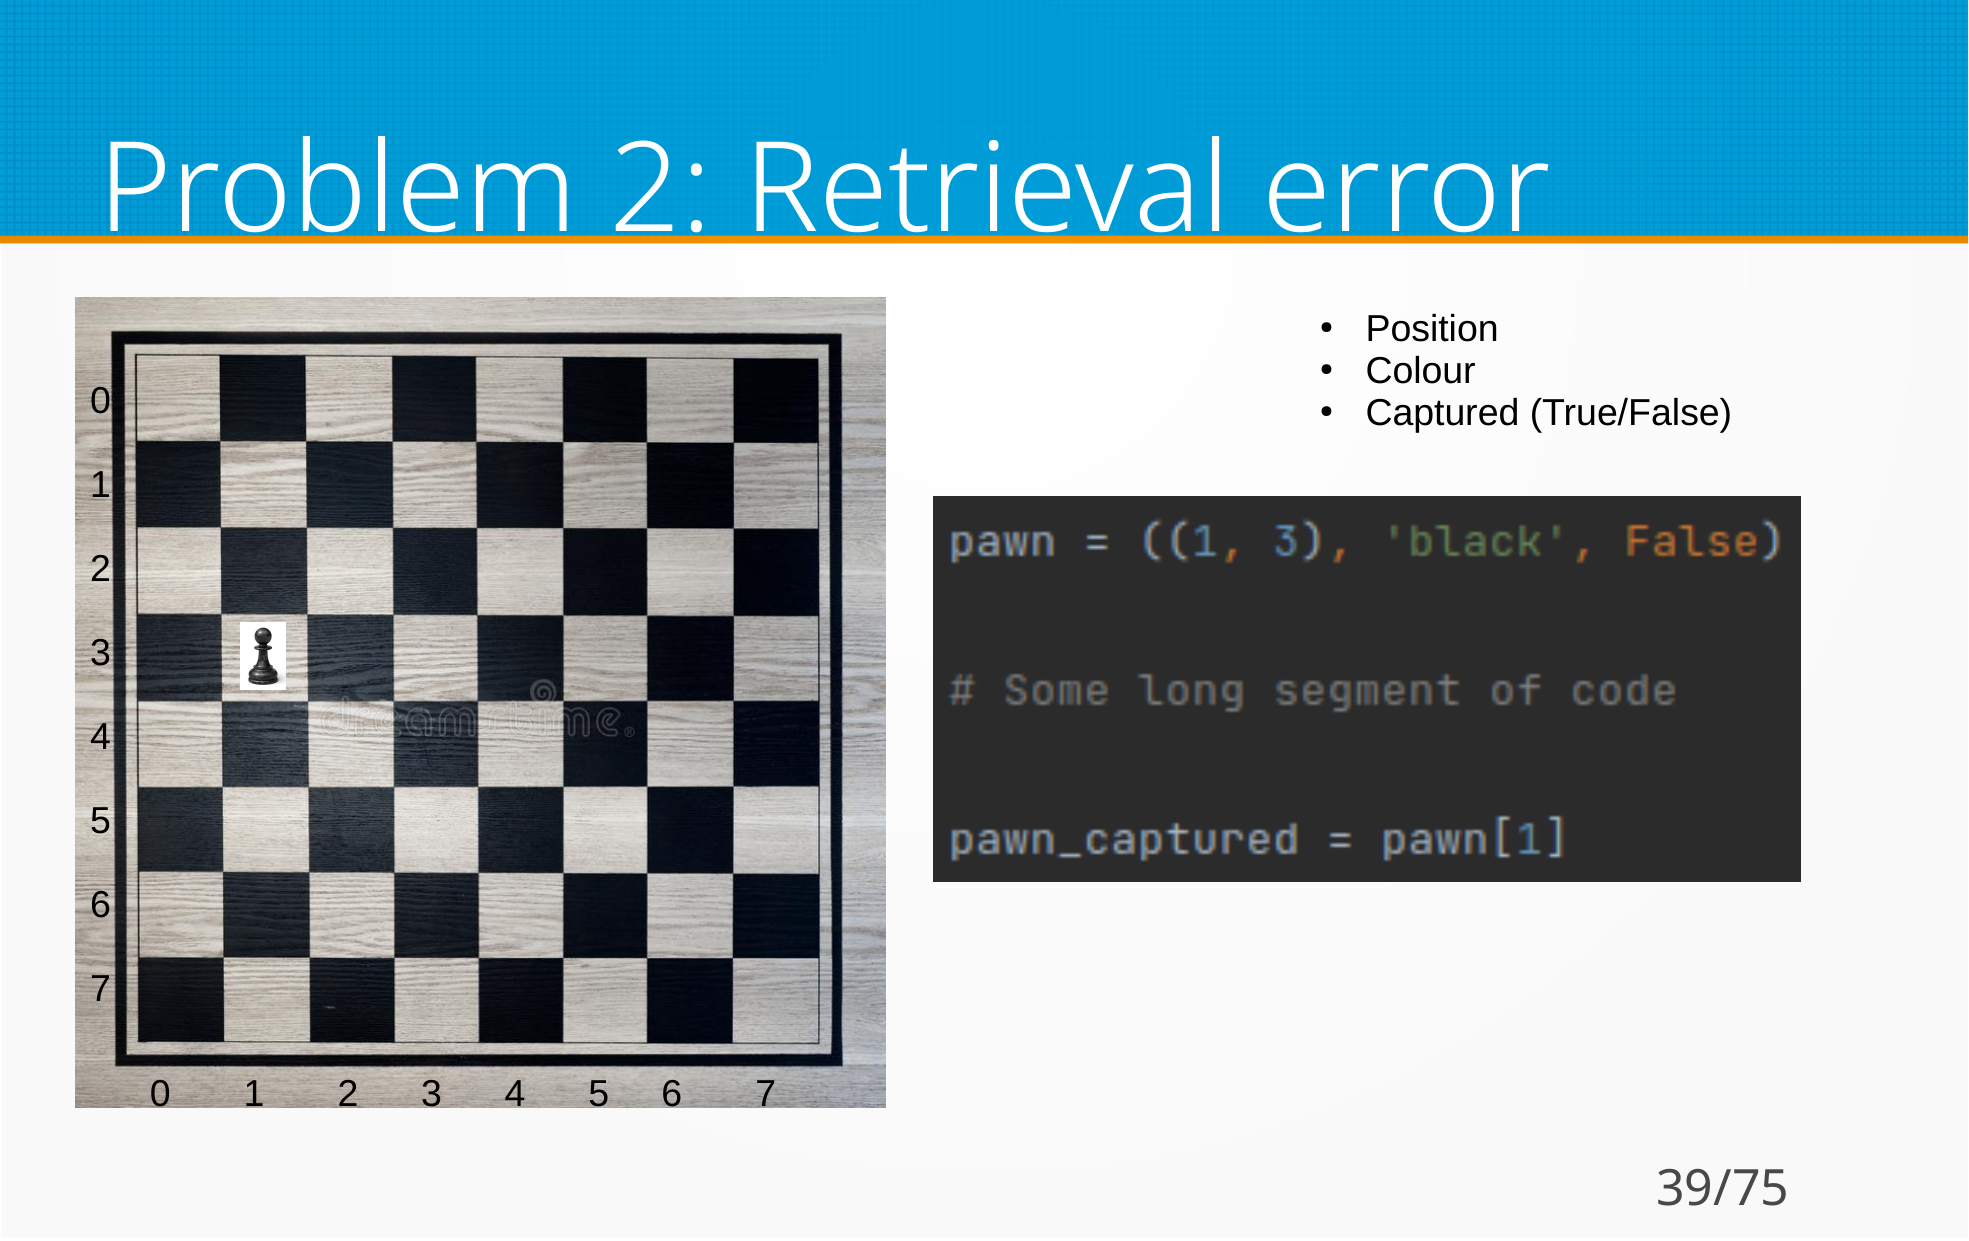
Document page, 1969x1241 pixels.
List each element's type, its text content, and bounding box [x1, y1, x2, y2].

text_box 0 1 2 3 4 5 6 7 [135, 1065, 811, 1122]
picture [0, 236, 1969, 1241]
text_box Position Colour Captured (True/False) [1305, 300, 1831, 441]
title Problem 2: Retrieval error [98, 49, 1870, 257]
text_box 0 1 2 3 4 5 6 7 [75, 330, 121, 1017]
